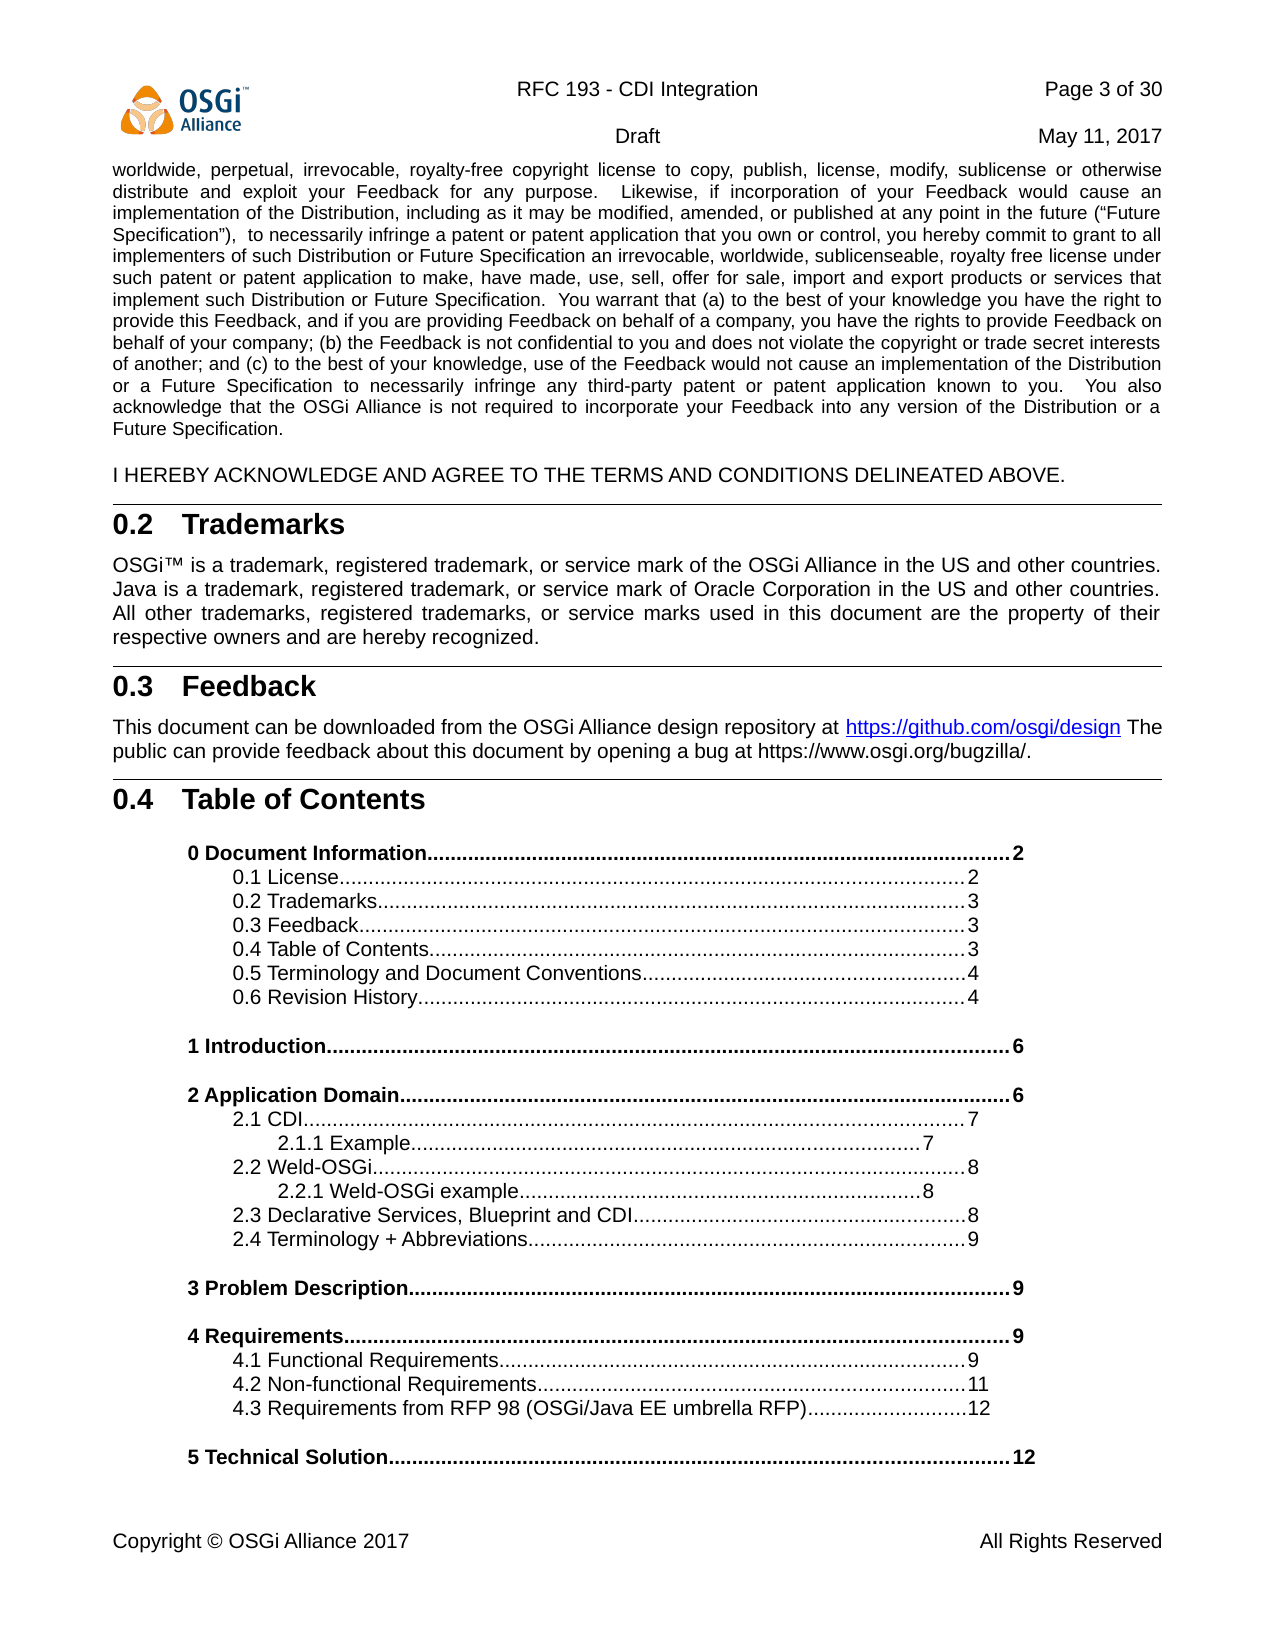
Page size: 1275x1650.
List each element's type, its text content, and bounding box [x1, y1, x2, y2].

text 2.4 Terminology + Abbreviations 9 [232, 1226, 1162, 1250]
subtitle Table of Contents [112, 780, 1162, 816]
text 5 Technical Solution 12 [187, 1445, 1162, 1469]
text 0.4 Table of Contents 3 [232, 937, 1162, 961]
text This document can be downloaded from the OSGi Alliance design repository at https://github.com/osgi/design The public can provide feedback about this document by opening a bug at https://www.osgi.org/bugzilla/. [112, 715, 1162, 763]
text 2 Application Domain 6 [187, 1083, 1162, 1107]
text 1 Introduction 6 [187, 1034, 1162, 1058]
text 3 Problem Description 9 [187, 1275, 1162, 1299]
text OSGi™ is a trademark, registered trademark, or service mark of the OSGi Alliance in the US and other countries. Java is a trademark, registered trademark, or service mark of Oracle Corporation in the US and other countries. All other trademarks, registered trademarks, or service marks used in this document are the property of their respective owners and are hereby recognized. [112, 553, 1162, 649]
text I HEREBY ACKNOWLEDGE AND AGREE TO THE TERMS AND CONDITIONS DELINEATED ABOVE. [112, 463, 1162, 487]
text 4.1 Functional Requirements 9 [232, 1348, 1162, 1372]
text 0.5 Terminology and Document Conventions 4 [232, 961, 1162, 985]
text 0.3 Feedback 3 [232, 913, 1162, 937]
text 2.2 Weld-OSGi 8 [232, 1154, 1162, 1178]
text 0.2 Trademarks 3 [232, 889, 1162, 913]
picture [113, 78, 257, 142]
text 0.1 License 2 [232, 865, 1162, 889]
text 0 Document Information 2 [187, 841, 1162, 865]
text 2.3 Declarative Services, Blueprint and CDI 8 [232, 1202, 1162, 1226]
text 2.1 CDI 7 [232, 1107, 1162, 1131]
subtitle Trademarks [112, 505, 1162, 541]
text 4.3 Requirements from RFP 98 (OSGi/Java EE umbrella RFP) 12 [232, 1396, 1162, 1420]
text 0.6 Revision History 4 [232, 985, 1162, 1009]
text 4 Requirements 9 [187, 1324, 1162, 1348]
text 2.2.1 Weld-OSGi example 8 [277, 1178, 1162, 1202]
subtitle Feedback [112, 667, 1162, 702]
text worldwide, perpetual, irrevocable, royalty-free copyright license to copy, publish, license, modify, sublicense or otherwise distribute and exploit your Feedback for any purpose. Likewise, if incorporation of your Feedback would cause an implementation of the Distribution, including as it may be modified, amended, or published at any point in the future (“Future Specification”), to necessarily infringe a patent or patent application that you own or control, you hereby commit to grant to all implementers of such Distribution or Future Specification an irrevocable, worldwide, sublicenseable, royalty free license under such patent or patent application to make, have made, use, sell, offer for sale, import and export products or services that implement such Distribution or Future Specification. You warrant that (a) to the best of your knowledge you have the right to provide this Feedback, and if you are providing Feedback on behalf of a company, you have the rights to provide Feedback on behalf of your company; (b) the Feedback is not confidential to you and does not violate the copyright or trade secret interests of another; and (c) to the best of your knowledge, use of the Feedback would not cause an implementation of the Distribution or a Future Specification to necessarily infringe any third-party patent or patent application known to you. You also acknowledge that the OSGi Alliance is not required to incorporate your Feedback into any version of the Distribution or a Future Specification. [112, 159, 1162, 439]
text 2.1.1 Example 7 [277, 1131, 1162, 1154]
text 4.2 Non-functional Requirements 11 [232, 1372, 1162, 1396]
